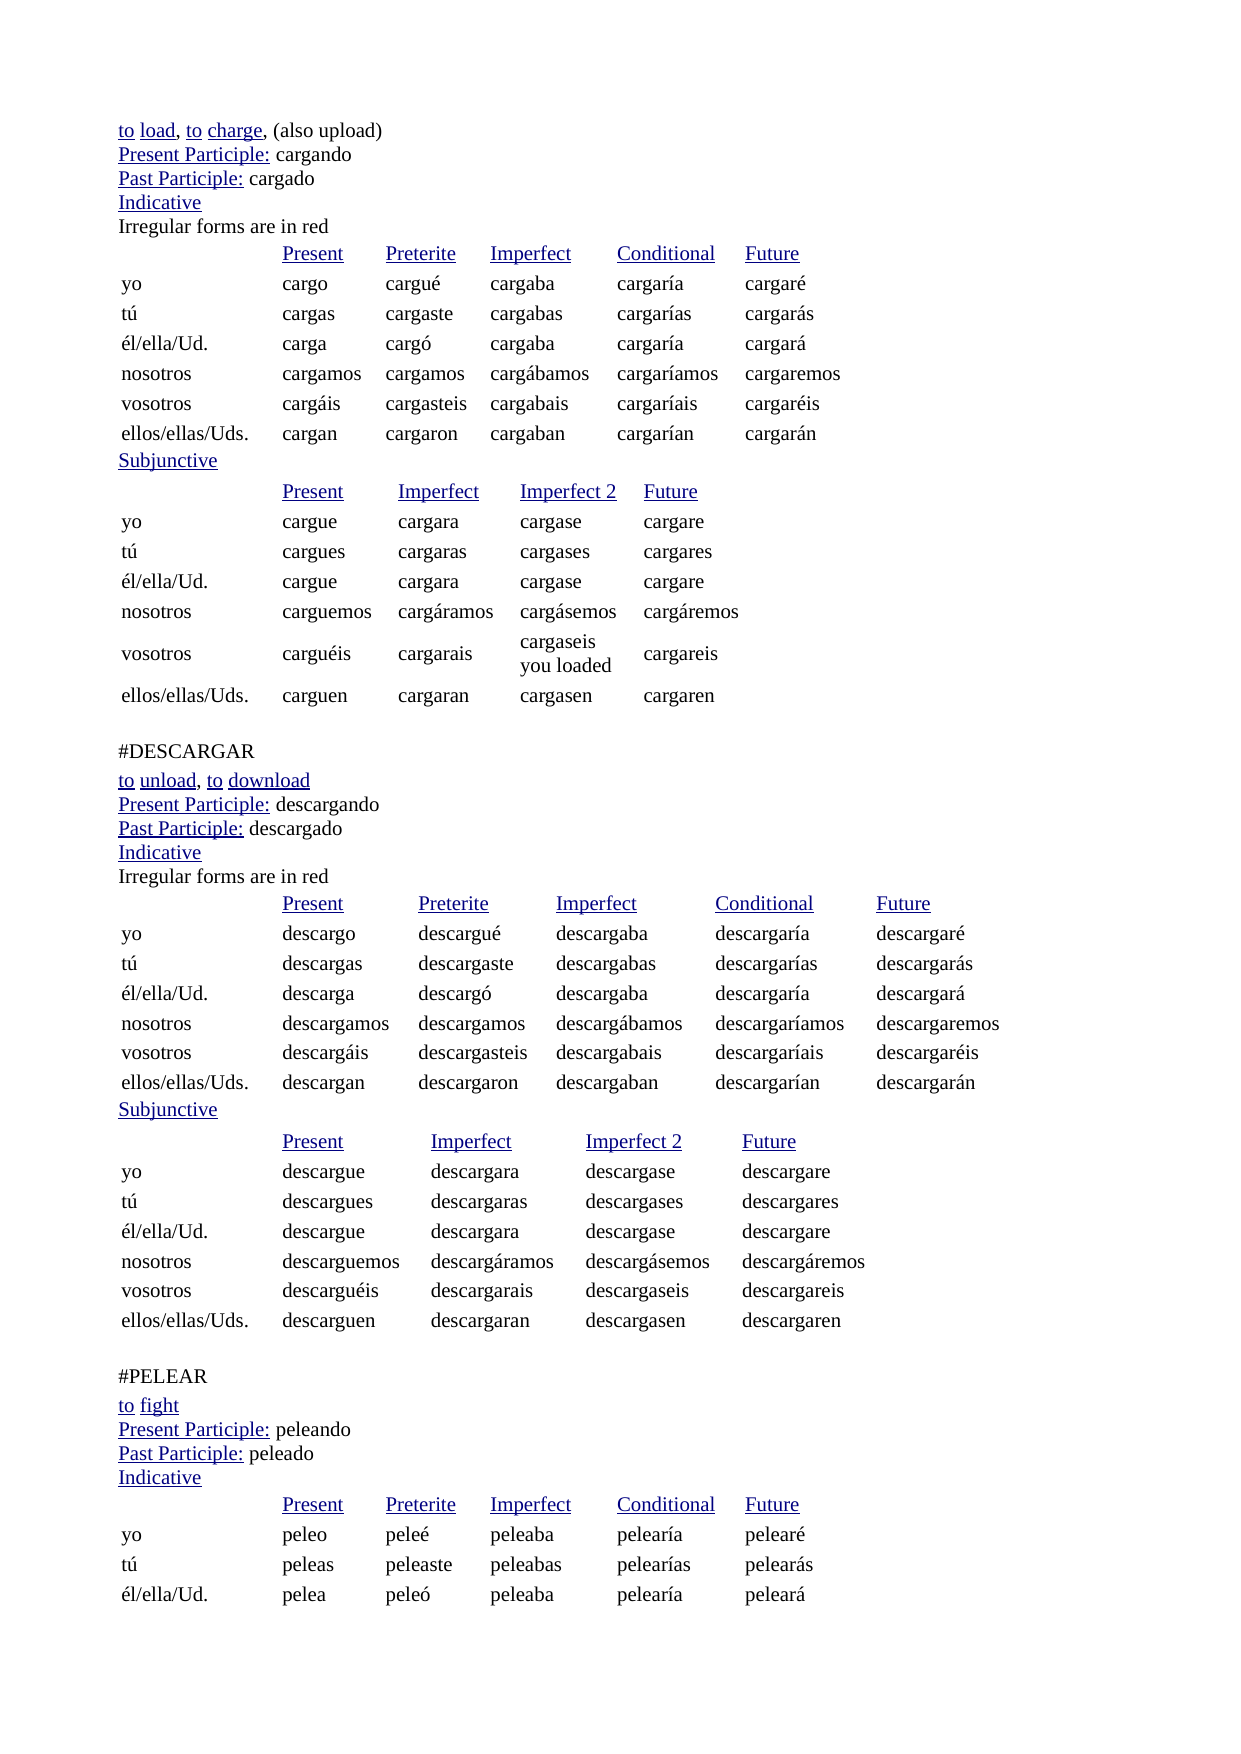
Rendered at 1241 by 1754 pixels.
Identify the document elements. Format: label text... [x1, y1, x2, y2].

table_cell descargó [415, 978, 553, 1007]
text to load, to charge, (also upload) [118, 118, 1122, 142]
table_cell descargará [873, 978, 1033, 1007]
table_header Imperfect 2 [583, 1126, 739, 1156]
table_cell nosotros [118, 596, 279, 626]
table_cell cargaríamos [614, 358, 742, 388]
table_header Present [279, 888, 415, 918]
table_cell descarga [279, 978, 415, 1007]
table_cell descargábamos [553, 1008, 712, 1037]
table_header Conditional [614, 239, 742, 268]
table_cell descargarán [873, 1067, 1033, 1097]
table_header Future [742, 239, 869, 268]
table_cell descarguéis [279, 1276, 428, 1305]
table_cell peleó [383, 1579, 487, 1609]
table_cell cargue [279, 506, 395, 536]
table_cell descargan [279, 1067, 415, 1097]
table_cell descargas [279, 948, 415, 978]
table_header [118, 477, 279, 506]
table_cell descargarás [873, 948, 1033, 978]
table_cell cargaríais [614, 388, 742, 418]
text to unload, to download [118, 768, 1122, 792]
text Past Participle: peleado [118, 1441, 1122, 1465]
table_cell descargabais [553, 1038, 712, 1067]
table_cell descargares [739, 1186, 898, 1216]
table_cell descargarías [712, 948, 873, 978]
table_cell cargaría [614, 268, 742, 298]
table_cell cargaseis you loaded [517, 626, 640, 680]
text Subjunctive [118, 1097, 1122, 1121]
table_cell cargaras [395, 536, 517, 566]
table_cell descargáis [279, 1038, 415, 1067]
table_cell yo [118, 918, 279, 948]
table_cell descargaron [415, 1067, 553, 1097]
table_cell cargué [383, 268, 487, 298]
table_cell cargas [279, 298, 382, 328]
table_header Imperfect [395, 477, 517, 506]
table_cell descargare [739, 1156, 898, 1186]
table_cell pelearé [742, 1519, 869, 1549]
table_cell él/ella/Ud. [118, 1579, 279, 1609]
table_cell descargare [739, 1216, 898, 1246]
table_cell tú [118, 298, 279, 328]
table_cell tú [118, 948, 279, 978]
text Irregular forms are in red [118, 214, 1122, 238]
table_cell descargaría [712, 918, 873, 948]
table_cell descarguemos [279, 1246, 428, 1276]
table_cell vosotros [118, 626, 279, 680]
table_cell pelearás [742, 1549, 869, 1579]
table_cell cargamos [279, 358, 382, 388]
table_cell cargara [395, 566, 517, 596]
table_cell descargáramos [428, 1246, 582, 1276]
table_cell carguemos [279, 596, 395, 626]
table_cell pelearía [614, 1519, 742, 1549]
text #DESCARGAR [118, 739, 1122, 763]
table_cell carga [279, 328, 382, 358]
table_cell descargaran [428, 1305, 582, 1335]
table_cell cargues [279, 536, 395, 566]
table_cell cargabais [487, 388, 614, 418]
text Irregular forms are in red [118, 864, 1122, 888]
table_cell tú [118, 536, 279, 566]
table_header Future [739, 1126, 898, 1156]
text Indicative [118, 190, 1122, 214]
table_cell cargares [640, 536, 767, 566]
table_cell descargaré [873, 918, 1033, 948]
table_cell vosotros [118, 1038, 279, 1067]
table_header Preterite [383, 239, 487, 268]
table_cell cargue [279, 566, 395, 596]
table_cell cargareis [640, 626, 767, 680]
table_header Present [279, 239, 382, 268]
text Indicative [118, 1465, 1122, 1489]
table_cell cargarían [614, 418, 742, 448]
table_cell cargáramos [395, 596, 517, 626]
table_header Present [279, 477, 395, 506]
table_cell cargáis [279, 388, 382, 418]
table_cell descargáremos [739, 1246, 898, 1276]
table_cell peleaba [487, 1579, 614, 1609]
table_header Imperfect [428, 1126, 582, 1156]
table_cell descargaseis [583, 1276, 739, 1305]
table_cell tú [118, 1549, 279, 1579]
table_cell cargare [640, 566, 767, 596]
table_cell cargabas [487, 298, 614, 328]
table_header Future [873, 888, 1033, 918]
text Subjunctive [118, 448, 1122, 472]
table_cell yo [118, 506, 279, 536]
table_cell cargaran [395, 680, 517, 710]
table_cell cargara [395, 506, 517, 536]
table_cell descargasteis [415, 1038, 553, 1067]
table_cell cargase [517, 506, 640, 536]
table_cell descargase [583, 1156, 739, 1186]
table_header Present [279, 1126, 428, 1156]
table_cell cargarais [395, 626, 517, 680]
table_header Future [640, 477, 767, 506]
table_cell cargará [742, 328, 869, 358]
table_cell cargare [640, 506, 767, 536]
table_header Present [279, 1489, 382, 1519]
table_cell descarguen [279, 1305, 428, 1335]
table_cell descargaríamos [712, 1008, 873, 1037]
table_header [118, 1126, 279, 1156]
table_cell carguéis [279, 626, 395, 680]
table_cell carguen [279, 680, 395, 710]
table_cell descargaren [739, 1305, 898, 1335]
table_cell nosotros [118, 1008, 279, 1037]
table_cell cargaremos [742, 358, 869, 388]
table_header Preterite [383, 1489, 487, 1519]
table_cell descargabas [553, 948, 712, 978]
table_cell él/ella/Ud. [118, 978, 279, 1007]
table_cell él/ella/Ud. [118, 1216, 279, 1246]
table_cell cargan [279, 418, 382, 448]
table_cell descargue [279, 1156, 428, 1186]
table_cell descargamos [415, 1008, 553, 1037]
table_cell cargáremos [640, 596, 767, 626]
table_cell cargaba [487, 268, 614, 298]
table_cell él/ella/Ud. [118, 328, 279, 358]
text Present Participle: peleando [118, 1417, 1122, 1441]
table_header Imperfect [487, 1489, 614, 1519]
table_cell tú [118, 1186, 279, 1216]
text Past Participle: cargado [118, 166, 1122, 190]
table_cell pelearía [614, 1579, 742, 1609]
table_header Preterite [415, 888, 553, 918]
table_header Conditional [614, 1489, 742, 1519]
table_cell descargues [279, 1186, 428, 1216]
table_cell cargaban [487, 418, 614, 448]
table_cell ellos/ellas/Uds. [118, 1305, 279, 1335]
table_cell descargases [583, 1186, 739, 1216]
table_header [118, 1489, 279, 1519]
table_cell descargaba [553, 978, 712, 1007]
table_cell cargaba [487, 328, 614, 358]
table_cell cargarás [742, 298, 869, 328]
table_cell descargarais [428, 1276, 582, 1305]
table_cell cargaste [383, 298, 487, 328]
text Present Participle: cargando [118, 142, 1122, 166]
table_cell pelea [279, 1579, 382, 1609]
table_cell descargamos [279, 1008, 415, 1037]
table_header Imperfect [487, 239, 614, 268]
table_cell peleabas [487, 1549, 614, 1579]
table_cell descargara [428, 1216, 582, 1246]
text #PELEAR [118, 1364, 1122, 1388]
table_cell descargaréis [873, 1038, 1033, 1067]
text to fight [118, 1393, 1122, 1417]
table_cell yo [118, 1156, 279, 1186]
table_header Imperfect [553, 888, 712, 918]
table_cell descargaras [428, 1186, 582, 1216]
text Indicative [118, 840, 1122, 864]
table_cell pelearías [614, 1549, 742, 1579]
table_cell cargaren [640, 680, 767, 710]
table_header Conditional [712, 888, 873, 918]
table_cell cargasteis [383, 388, 487, 418]
table_cell nosotros [118, 358, 279, 388]
text Present Participle: descargando [118, 792, 1122, 816]
table_cell descargase [583, 1216, 739, 1246]
table_cell peleas [279, 1549, 382, 1579]
table_cell ellos/ellas/Uds. [118, 680, 279, 710]
table_cell descargasen [583, 1305, 739, 1335]
table_cell descargaba [553, 918, 712, 948]
table_cell descargareis [739, 1276, 898, 1305]
table_cell cargásemos [517, 596, 640, 626]
table_cell vosotros [118, 388, 279, 418]
table_header Future [742, 1489, 869, 1519]
table_cell peleo [279, 1519, 382, 1549]
table_cell cargarán [742, 418, 869, 448]
table_header [118, 239, 279, 268]
table_cell yo [118, 1519, 279, 1549]
table_cell cargarías [614, 298, 742, 328]
table_cell cargase [517, 566, 640, 596]
table_cell peleé [383, 1519, 487, 1549]
table_cell descargara [428, 1156, 582, 1186]
table_cell cargasen [517, 680, 640, 710]
table_cell cargo [279, 268, 382, 298]
table_cell descargarían [712, 1067, 873, 1097]
table_cell descargue [279, 1216, 428, 1246]
table_cell descargaríais [712, 1038, 873, 1067]
table_cell cargaron [383, 418, 487, 448]
table_cell yo [118, 268, 279, 298]
text Past Participle: descargado [118, 816, 1122, 840]
table_cell ellos/ellas/Uds. [118, 1067, 279, 1097]
table_cell vosotros [118, 1276, 279, 1305]
table_cell cargó [383, 328, 487, 358]
table_cell cargábamos [487, 358, 614, 388]
table_cell descargué [415, 918, 553, 948]
table_cell nosotros [118, 1246, 279, 1276]
table_cell cargaría [614, 328, 742, 358]
table_cell peleaba [487, 1519, 614, 1549]
table_cell cargaré [742, 268, 869, 298]
table_cell cargaréis [742, 388, 869, 418]
table_cell él/ella/Ud. [118, 566, 279, 596]
table_cell descargaría [712, 978, 873, 1007]
table_cell cargases [517, 536, 640, 566]
table_cell ellos/ellas/Uds. [118, 418, 279, 448]
table_cell peleaste [383, 1549, 487, 1579]
table_cell peleará [742, 1579, 869, 1609]
table_cell descargaste [415, 948, 553, 978]
table_cell descargásemos [583, 1246, 739, 1276]
table_header [118, 888, 279, 918]
table_cell descargaban [553, 1067, 712, 1097]
table_cell descargaremos [873, 1008, 1033, 1037]
table_header Imperfect 2 [517, 477, 640, 506]
table_cell descargo [279, 918, 415, 948]
table_cell cargamos [383, 358, 487, 388]
